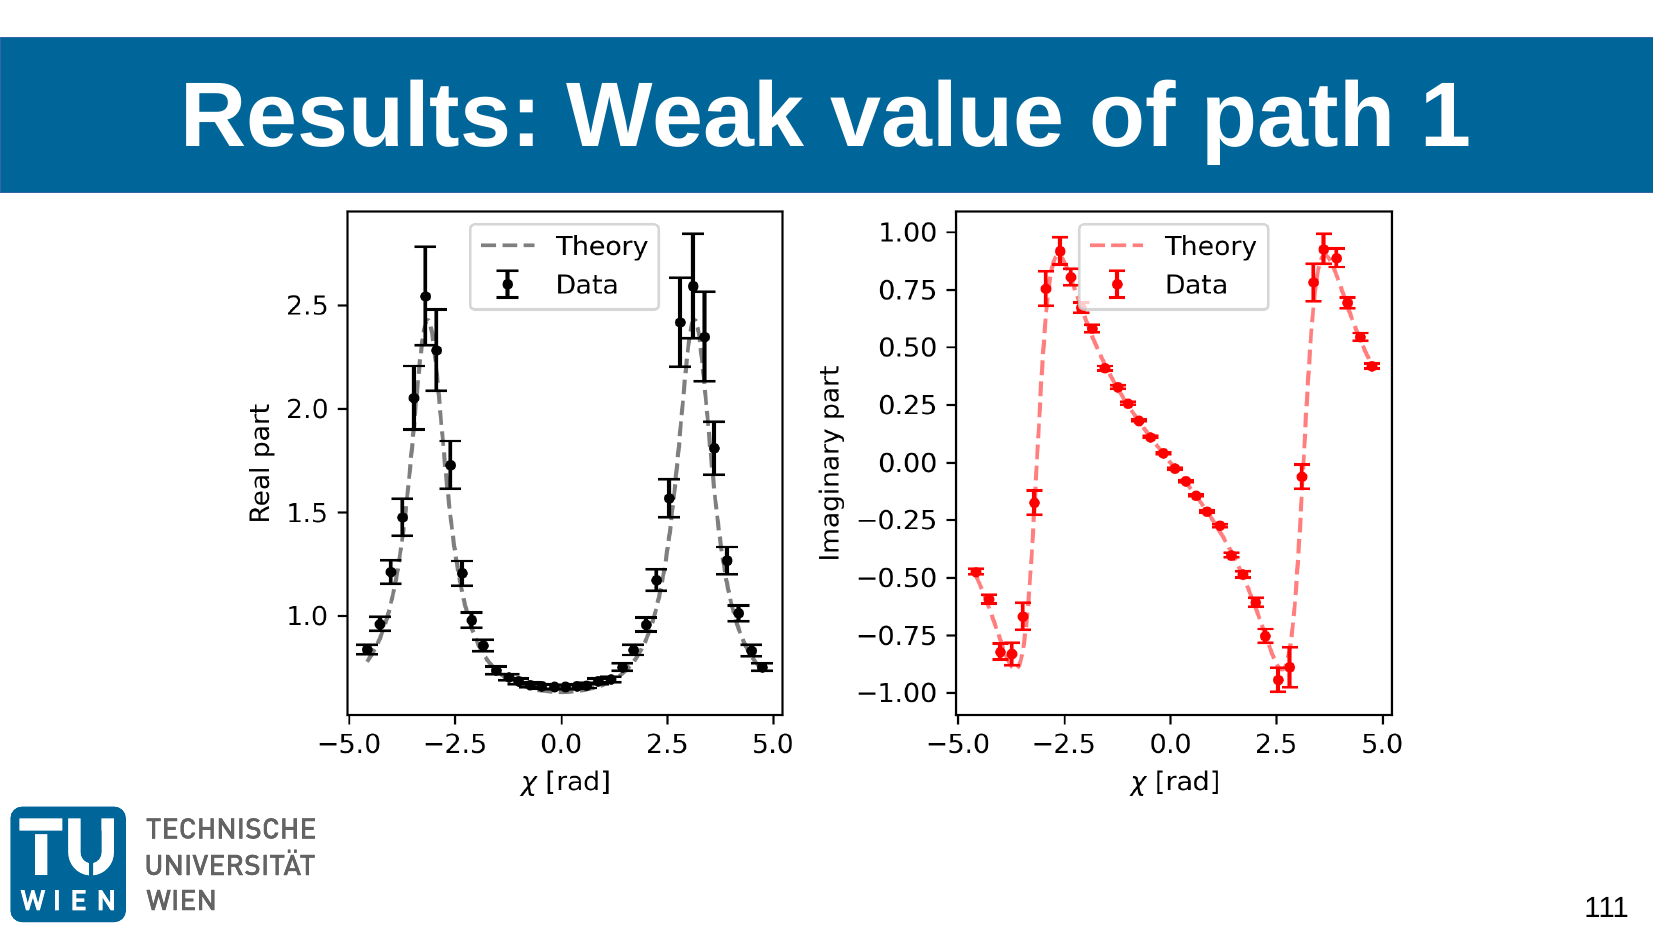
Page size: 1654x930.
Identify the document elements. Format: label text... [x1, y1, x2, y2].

title Results: Weak value of path 1 [0, 37, 1653, 193]
picture [230, 197, 1422, 816]
